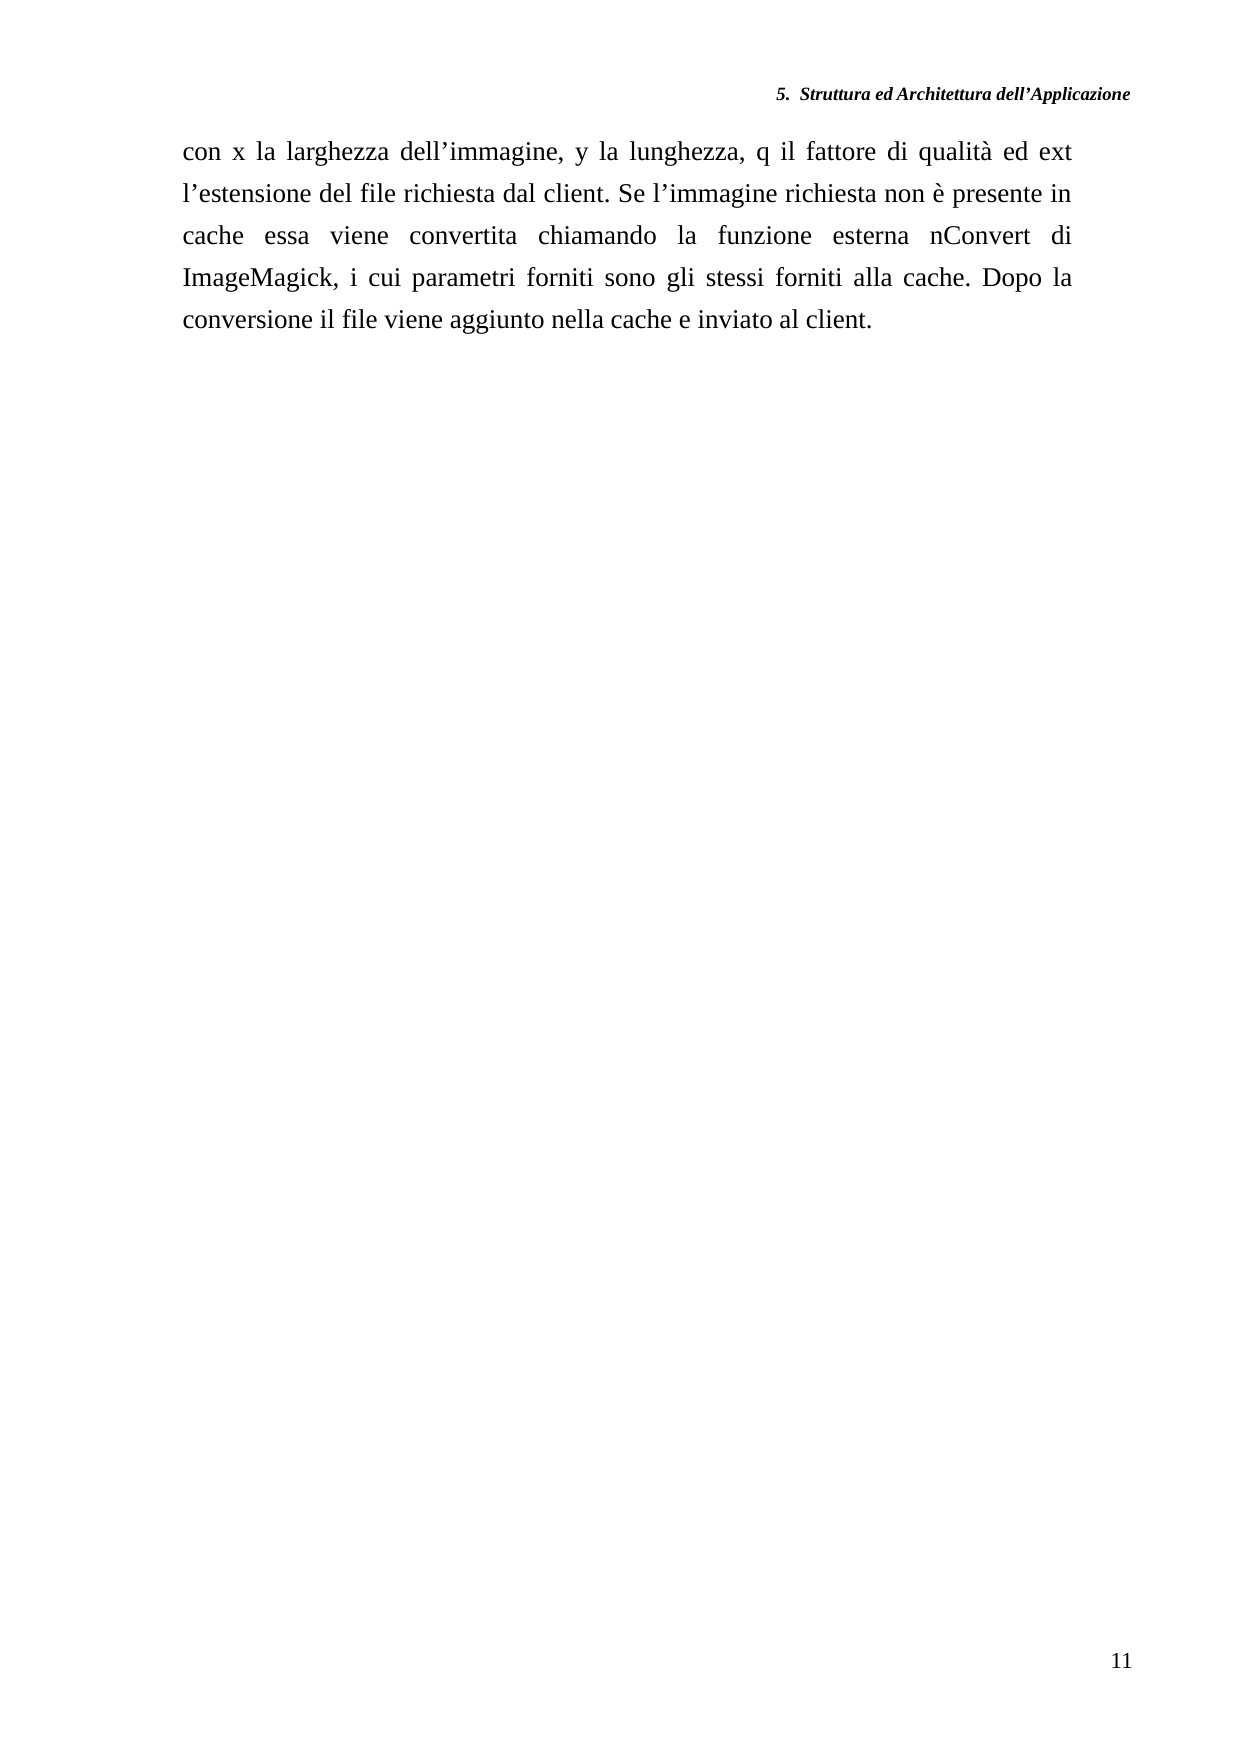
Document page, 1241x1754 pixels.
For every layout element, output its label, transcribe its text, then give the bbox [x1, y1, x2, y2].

text con x la larghezza dell’immagine, y la lunghezza, q il fattore di qualità ed ext l’estensione del file richiesta dal client. Se l’immagine richiesta non è presente in cache essa viene convertita chiamando la funzione esterna nConvert di ImageMagick, i cui parametri forniti sono gli stessi forniti alla cache. Dopo la conversione il file viene aggiunto nella cache e inviato al client. [182, 135, 1073, 334]
